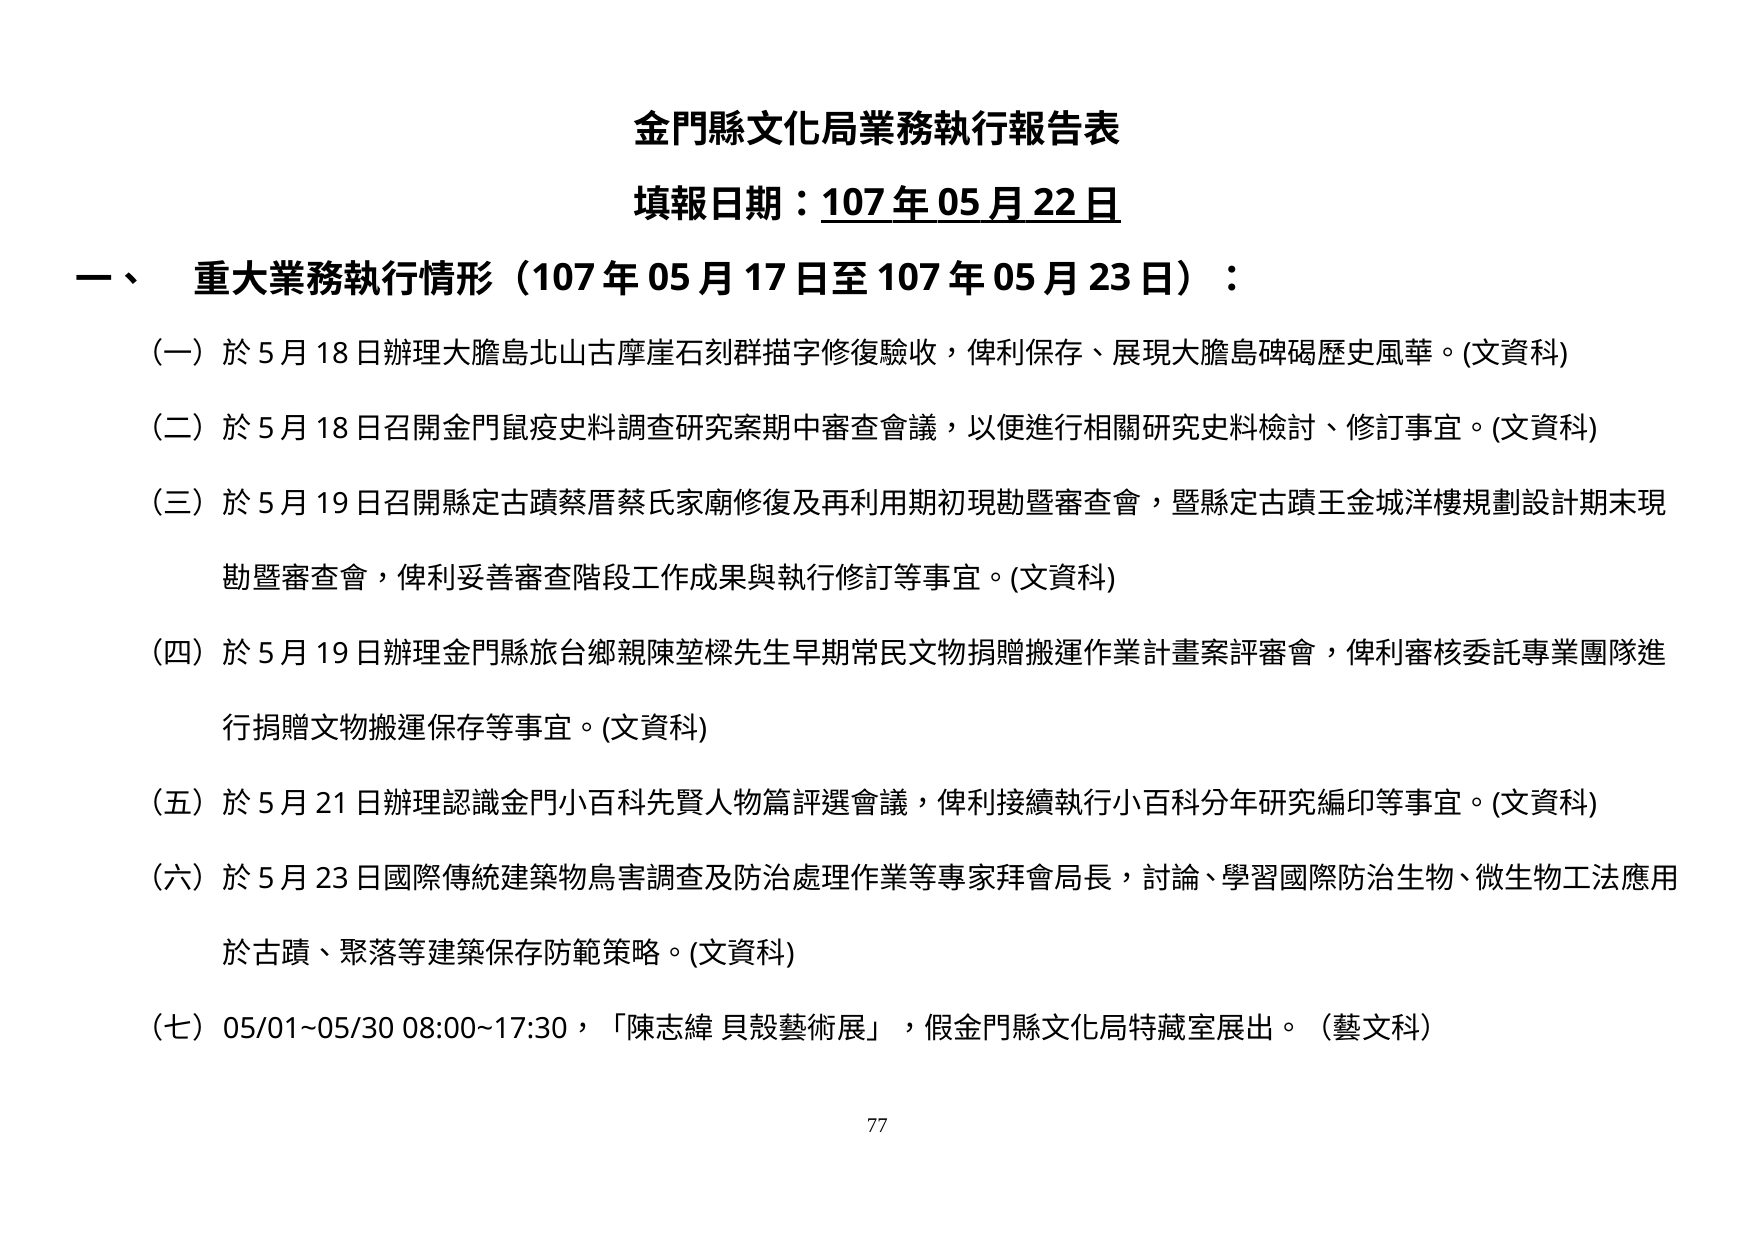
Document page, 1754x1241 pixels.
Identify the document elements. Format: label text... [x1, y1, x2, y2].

text 填報日期：107年05月22日 [75, 163, 1679, 238]
list 於5月21日辦理認識金門小百科先賢人物篇評選會議，俾利接續執行小百科分年研究編印等事宜。(文資科) [134, 763, 1679, 838]
list 05/01~05/30 08:00~17:30，「陳志緯 貝殼藝術展」，假金門縣文化局特藏室展出。（藝文科） [134, 988, 1679, 1063]
list 於5月19日辦理金門縣旅台鄉親陳堃樑先生早期常民文物捐贈搬運作業計畫案評審會，俾利審核委託專業團隊進行捐贈文物搬運保存等事宜。(文資科) [134, 613, 1679, 763]
list 於5月23日國際傳統建築物鳥害調查及防治處理作業等專家拜會局長，討論、學習國際防治生物、微生物工法應用於古蹟、聚落等建築保存防範策略。(文資科) [134, 838, 1679, 988]
text 金門縣文化局業務執行報告表 [75, 88, 1679, 163]
list 於5月19日召開縣定古蹟蔡厝蔡氏家廟修復及再利用期初現勘暨審查會，暨縣定古蹟王金城洋樓規劃設計期末現勘暨審查會，俾利妥善審查階段工作成果與執行修訂等事宜。(文資科) [134, 463, 1679, 613]
list 於5月18日辦理大膽島北山古摩崖石刻群描字修復驗收，俾利保存、展現大膽島碑碣歷史風華。(文資科) [134, 313, 1679, 388]
list 重大業務執行情形（107年05月17日至107年05月23日）： [75, 238, 1679, 313]
list 於5月18日召開金門鼠疫史料調查研究案期中審查會議，以便進行相關研究史料檢討、修訂事宜。(文資科) [134, 388, 1679, 463]
